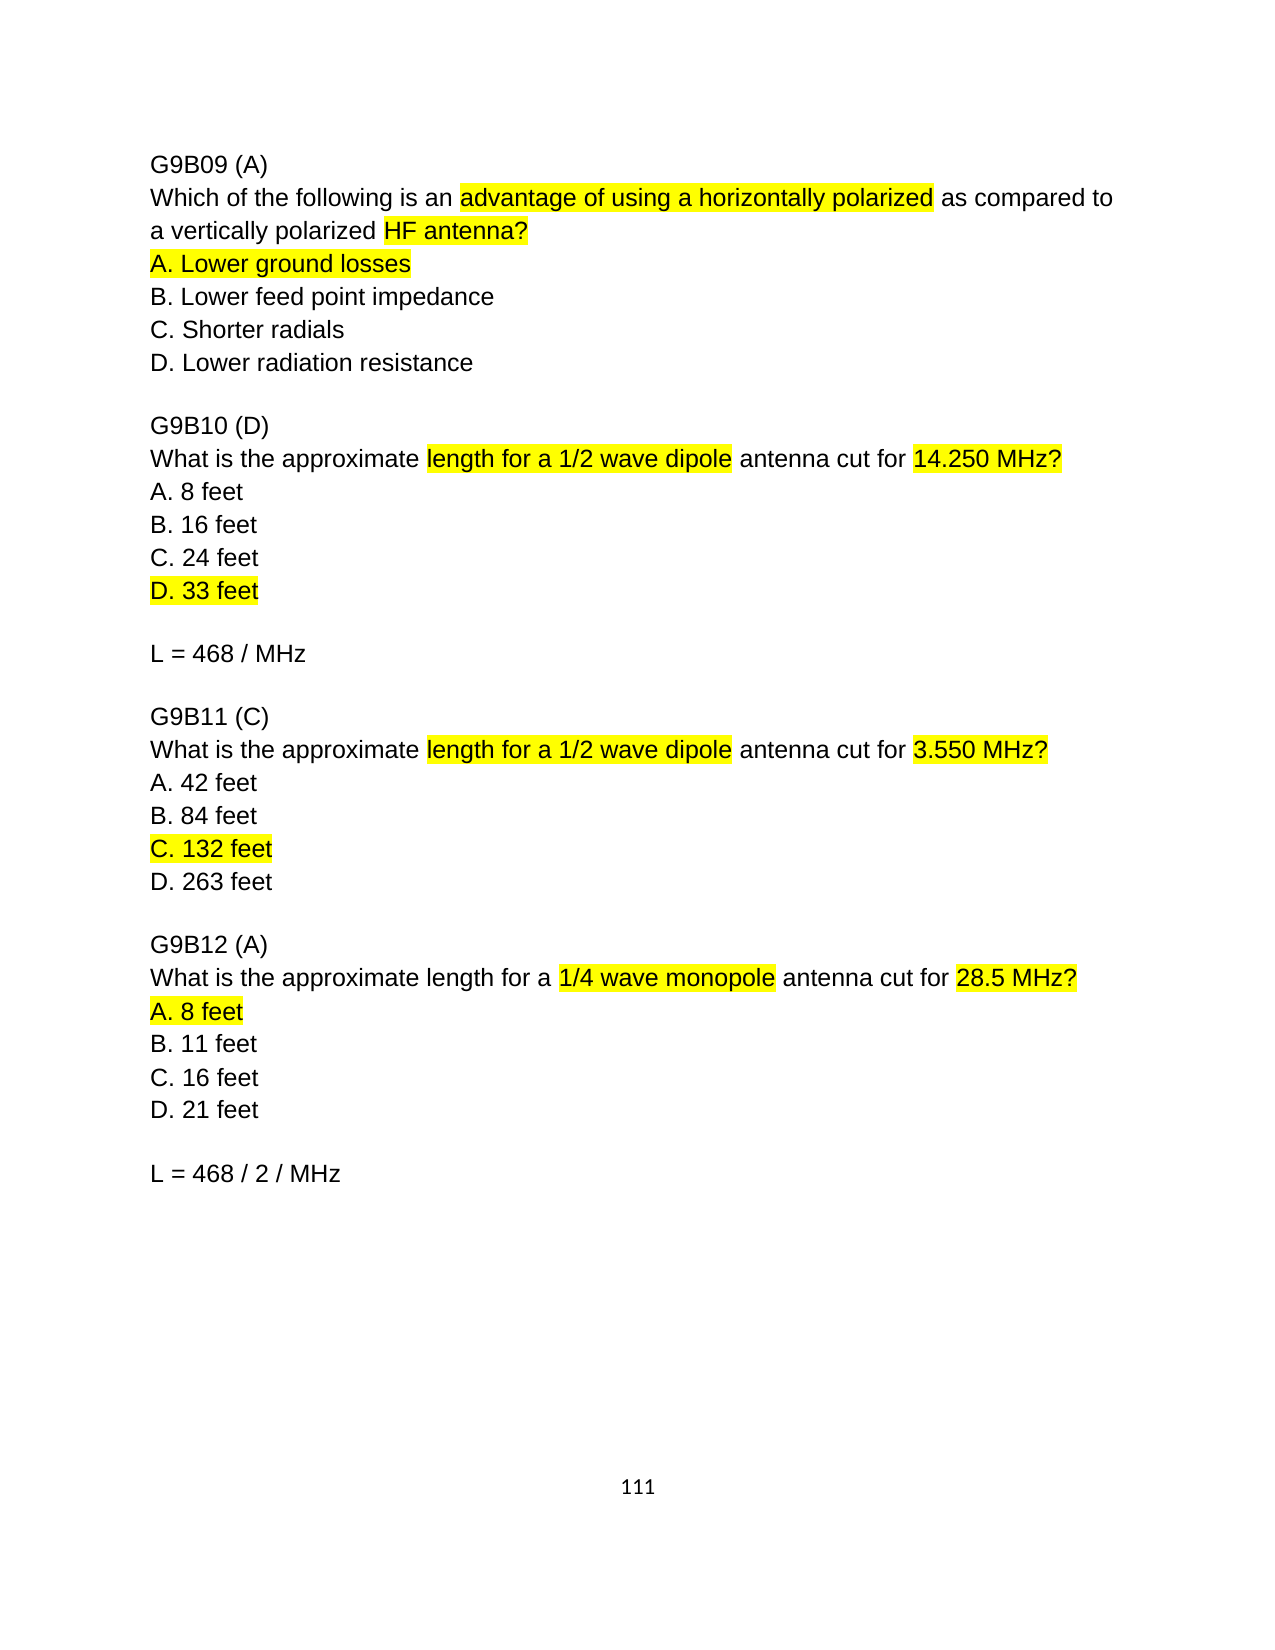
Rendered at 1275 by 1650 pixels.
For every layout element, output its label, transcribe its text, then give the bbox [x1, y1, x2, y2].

text G9B11 (C) What is the approximate length for a 1/2 wave dipole antenna cut for 3.550 MHz? A. 42 feet B. 84 feet C. 132 feet D. 263 feet [150, 702, 1125, 896]
text G9B09 (A) Which of the following is an advantage of using a horizontally polarized as compared to a vertically polarized HF antenna? A. Lower ground losses B. Lower feed point impedance C. Shorter radials D. Lower radiation resistance [150, 150, 1125, 377]
text G9B10 (D) What is the approximate length for a 1/2 wave dipole antenna cut for 14.250 MHz? A. 8 feet B. 16 feet C. 24 feet D. 33 feet [150, 411, 1125, 605]
text L = 468 / MHz [150, 639, 1125, 668]
text L = 468 / 2 / MHz [150, 1158, 1125, 1187]
text G9B12 (A) What is the approximate length for a 1/4 wave monopole antenna cut for 28.5 MHz? A. 8 feet B. 11 feet C. 16 feet D. 21 feet [150, 930, 1125, 1124]
